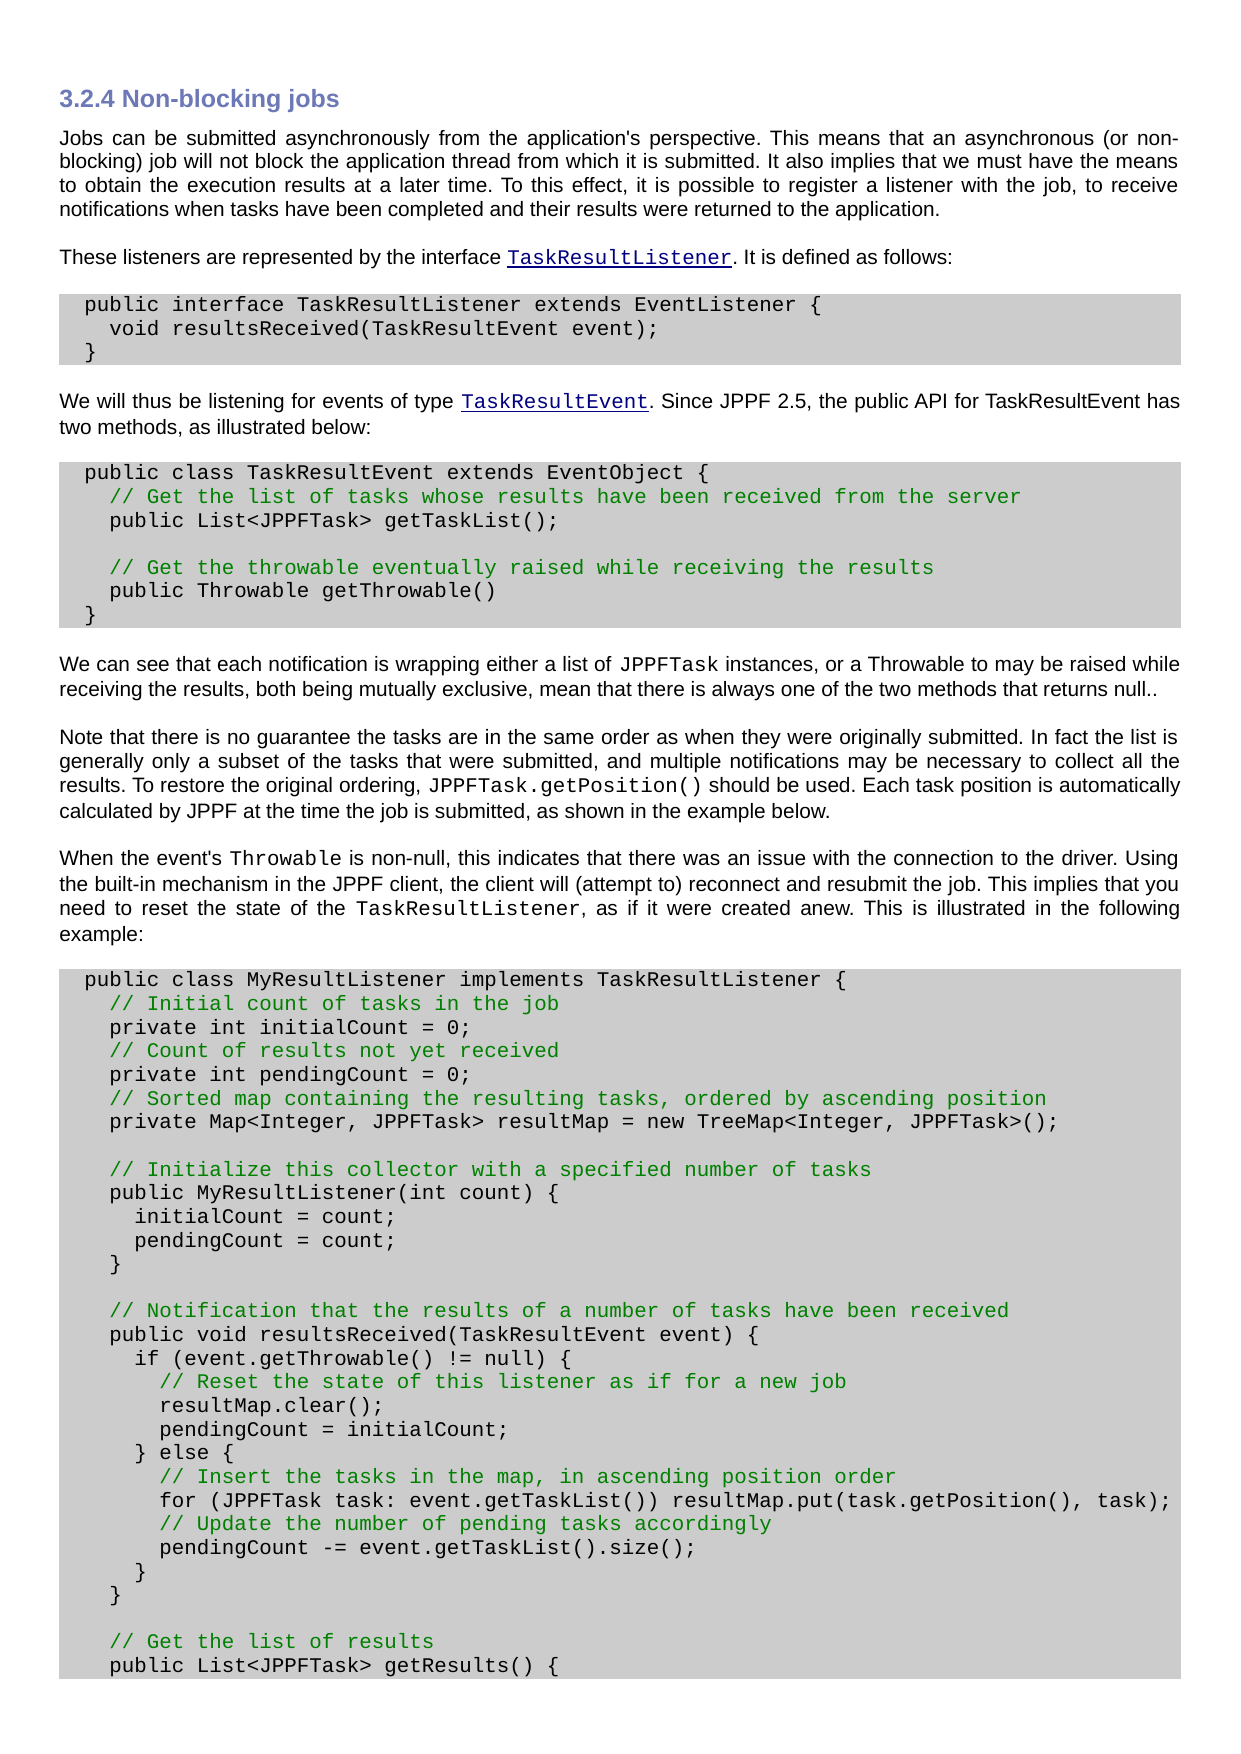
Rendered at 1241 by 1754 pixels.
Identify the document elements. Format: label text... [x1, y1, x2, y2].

text // Initialize this collector with a specified number of tasks [59, 1159, 1181, 1182]
text resultMap.clear(); [59, 1395, 1181, 1419]
text pendingCount = count; [59, 1229, 1181, 1253]
text // Initial count of tasks in the job [59, 993, 1181, 1017]
text private int pendingCount = 0; [59, 1064, 1181, 1088]
subtitle Non-blocking jobs [59, 84, 1181, 113]
text if (event.getThrowable() != null) { [59, 1348, 1181, 1371]
text private Map<Integer, JPPFTask> resultMap = new TreeMap<Integer, JPPFTask>(); [59, 1111, 1181, 1135]
text public class TaskResultEvent extends EventObject { [59, 462, 1181, 486]
text // Insert the tasks in the map, in ascending position order [59, 1466, 1181, 1490]
text public interface TaskResultListener extends EventListener { [59, 294, 1181, 318]
text Jobs can be submitted asynchronously from the application's perspective. This means that an asynchronous (or non-blocking) job will not block the application thread from which it is submitted. It also implies that we must have the means to obtain the execution results at a later time. To this effect, it is possible to register a listener with the job, to receive notifications when tasks have been completed and their results were returned to the application. [59, 125, 1181, 221]
text public List<JPPFTask> getTaskList(); [59, 509, 1181, 533]
text // Get the list of tasks whose results have been received from the server [59, 486, 1181, 509]
text // Count of results not yet received [59, 1040, 1181, 1064]
text } [59, 1561, 1181, 1584]
text We will thus be listening for events of type TaskResultEvent. Since JPPF 2.5, the public API for TaskResultEvent has two methods, as illustrated below: [59, 389, 1181, 439]
text } else { [59, 1442, 1181, 1466]
text public MyResultListener(int count) { [59, 1182, 1181, 1206]
text void resultsReceived(TaskResultEvent event); [59, 318, 1181, 342]
text pendingCount -= event.getTaskList().size(); [59, 1537, 1181, 1561]
text These listeners are represented by the interface TaskResultListener. It is defined as follows: [59, 245, 1181, 271]
text } [59, 342, 1181, 365]
text // Update the number of pending tasks accordingly [59, 1513, 1181, 1537]
text } [59, 604, 1181, 628]
text // Sorted map containing the resulting tasks, ordered by ascending position [59, 1088, 1181, 1111]
text We can see that each notification is wrapping either a list of JPPFTask instances, or a Throwable to may be raised while receiving the results, both being mutually exclusive, mean that there is always one of the two methods that returns null.. [59, 651, 1181, 701]
text // Notification that the results of a number of tasks have been received [59, 1301, 1181, 1324]
text for (JPPFTask task: event.getTaskList()) resultMap.put(task.getPosition(), task); [59, 1490, 1181, 1513]
text private int initialCount = 0; [59, 1017, 1181, 1040]
text pendingCount = initialCount; [59, 1419, 1181, 1442]
text } [59, 1253, 1181, 1277]
text public Throwable getThrowable() [59, 581, 1181, 604]
text // Get the list of results [59, 1632, 1181, 1655]
text initialCount = count; [59, 1206, 1181, 1229]
text // Reset the state of this listener as if for a new job [59, 1371, 1181, 1395]
text // Get the throwable eventually raised while receiving the results [59, 557, 1181, 581]
text public class MyResultListener implements TaskResultListener { [59, 969, 1181, 993]
text public void resultsReceived(TaskResultEvent event) { [59, 1324, 1181, 1348]
text public List<JPPFTask> getResults() { [59, 1655, 1181, 1679]
text When the event's Throwable is non-null, this indicates that there was an issue with the connection to the driver. Using the built-in mechanism in the JPPF client, the client will (attempt to) reconnect and resubmit the job. This implies that you need to reset the state of the TaskResultListener, as if it were created anew. This is illustrated in the following example: [59, 846, 1181, 946]
text Note that there is no guarantee the tasks are in the same order as when they were originally submitted. In fact the list is generally only a subset of the tasks that were submitted, and multiple notifications may be necessary to collect all the results. To restore the original ordering, JPPFTask.getPosition() should be used. Each task position is automatically calculated by JPPF at the time the job is submitted, as shown in the example below. [59, 725, 1181, 823]
text } [59, 1584, 1181, 1608]
